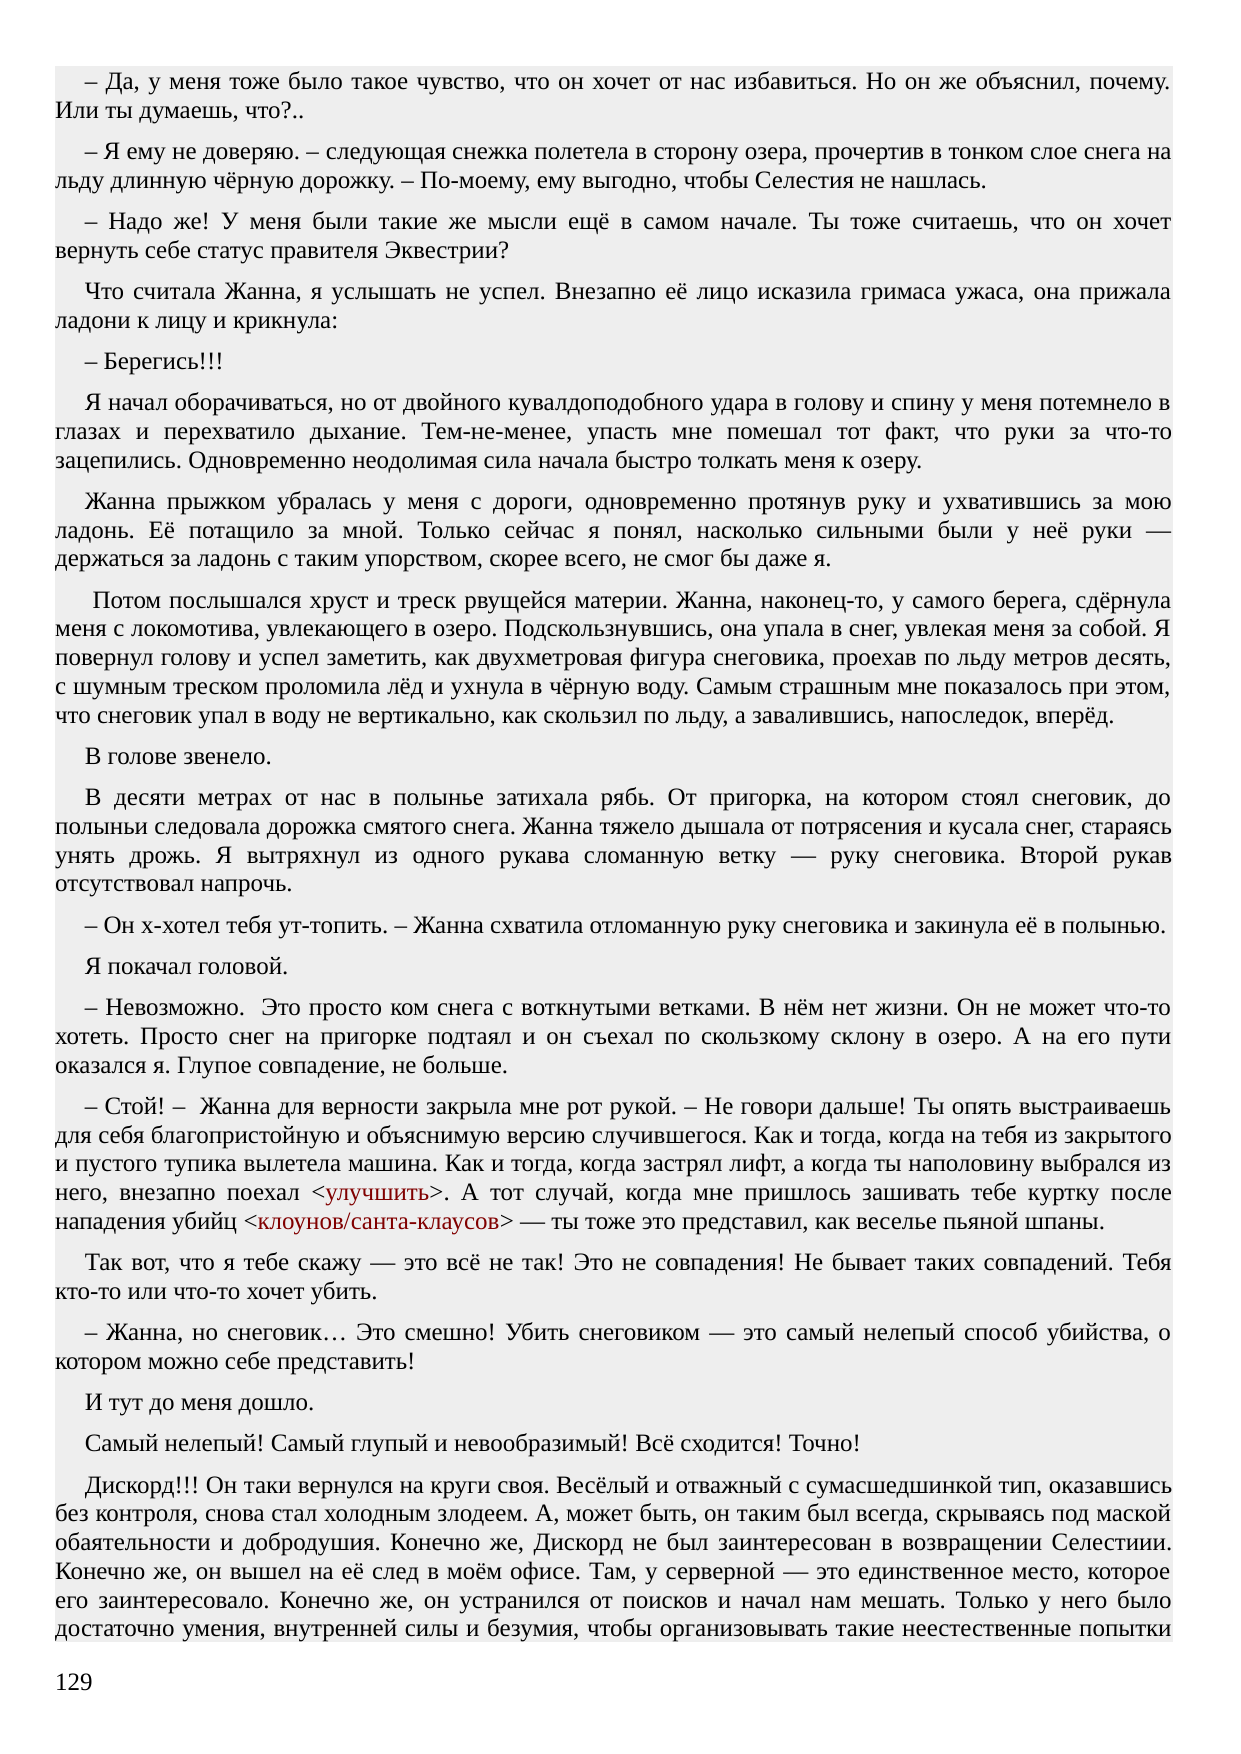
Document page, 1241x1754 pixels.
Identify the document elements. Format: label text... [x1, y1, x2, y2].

text Жанна прыжком убралась у меня с дороги, одновременно протянув руку и ухватившись за мою ладонь. Её потащило за мной. Только сейчас я понял, насколько сильными были у неё руки — держаться за ладонь с таким упорством, скорее всего, не смог бы даже я. [55, 486, 1173, 572]
text – Стой! – Жанна для верности закрыла мне рот рукой. – Не говори дальше! Ты опять выстраиваешь для себя благопристойную и объяснимую версию случившегося. Как и тогда, когда на тебя из закрытого и пустого тупика вылетела машина. Как и тогда, когда застрял лифт, а когда ты наполовину выбрался из него, внезапно поехал <улучшить>. А тот случай, когда мне пришлось зашивать тебе куртку после нападения убийц <клоунов/санта-клаусов> — ты тоже это представил, как веселье пьяной шпаны. [55, 1091, 1173, 1235]
text Самый нелепый! Самый глупый и невообразимый! Всё сходится! Точно! [55, 1428, 1173, 1457]
text – Берегись!!! [55, 346, 1173, 375]
text – Он х-хотел тебя ут-топить. – Жанна схватила отломанную руку снеговика и закинула её в полынью. [55, 910, 1173, 938]
text В голове звенело. [55, 741, 1173, 770]
text В десяти метрах от нас в полынье затихала рябь. От пригорка, на котором стоял снеговик, до полыньи следовала дорожка смятого снега. Жанна тяжело дышала от потрясения и кусала снег, стараясь унять дрожь. Я вытряхнул из одного рукава сломанную ветку — руку снеговика. Второй рукав отсутствовал напрочь. [55, 782, 1173, 897]
text Что считала Жанна, я услышать не успел. Внезапно её лицо исказила гримаса ужаса, она прижала ладони к лицу и крикнула: [55, 276, 1173, 333]
text – Я ему не доверяю. – следующая снежка полетела в сторону озера, прочертив в тонком слое снега на льду длинную чёрную дорожку. – По-моему, ему выгодно, чтобы Селестия не нашлась. [55, 136, 1173, 193]
text – Надо же! У меня были такие же мысли ещё в самом начале. Ты тоже считаешь, что он хочет вернуть себе статус правителя Эквестрии? [55, 206, 1173, 263]
text И тут до меня дошло. [55, 1387, 1173, 1416]
text Я покачал головой. [55, 951, 1173, 980]
text – Невозможно. Это просто ком снега с воткнутыми ветками. В нём нет жизни. Он не может что-то хотеть. Просто снег на пригорке подтаял и он съехал по скользкому склону в озеро. А на его пути оказался я. Глупое совпадение, не больше. [55, 992, 1173, 1078]
text – Да, у меня тоже было такое чувство, что он хочет от нас избавиться. Но он же объяснил, почему. Или ты думаешь, что?.. [55, 66, 1173, 123]
text – Жанна, но снеговик… Это смешно! Убить снеговиком — это самый нелепый способ убийства, о котором можно себе представить! [55, 1317, 1173, 1375]
text Я начал оборачиваться, но от двойного кувалдоподобного удара в голову и спину у меня потемнело в глазах и перехватило дыхание. Тем-не-менее, упасть мне помешал тот факт, что руки за что-то зацепились. Одновременно неодолимая сила начала быстро толкать меня к озеру. [55, 387, 1173, 473]
text Потом послышался хруст и треск рвущейся материи. Жанна, наконец-то, у самого берега, сдёрнула меня с локомотива, увлекающего в озеро. Подскользнувшись, она упала в снег, увлекая меня за собой. Я повернул голову и успел заметить, как двухметровая фигура снеговика, проехав по льду метров десять, с шумным треском проломила лёд и ухнула в чёрную воду. Самым страшным мне показалось при этом, что снеговик упал в воду не вертикально, как скользил по льду, а завалившись, напоследок, вперёд. [55, 585, 1173, 728]
text Дискорд!!! Он таки вернулся на круги своя. Весёлый и отважный с сумасшедшинкой тип, оказавшись без контроля, снова стал холодным злодеем. А, может быть, он таким был всегда, скрываясь под маской обаятельности и добродушия. Конечно же, Дискорд не был заинтересован в возвращении Селестиии. Конечно же, он вышел на её след в моём офисе. Там, у серверной — это единственное место, которое его заинтересовало. Конечно же, он устранился от поисков и начал нам мешать. Только у него было достаточно умения, внутренней силы и безумия, чтобы организовывать такие неестественные попытки [55, 1470, 1173, 1642]
text Так вот, что я тебе скажу — это всё не так! Это не совпадения! Не бывает таких совпадений. Тебя кто-то или что-то хочет убить. [55, 1247, 1173, 1305]
